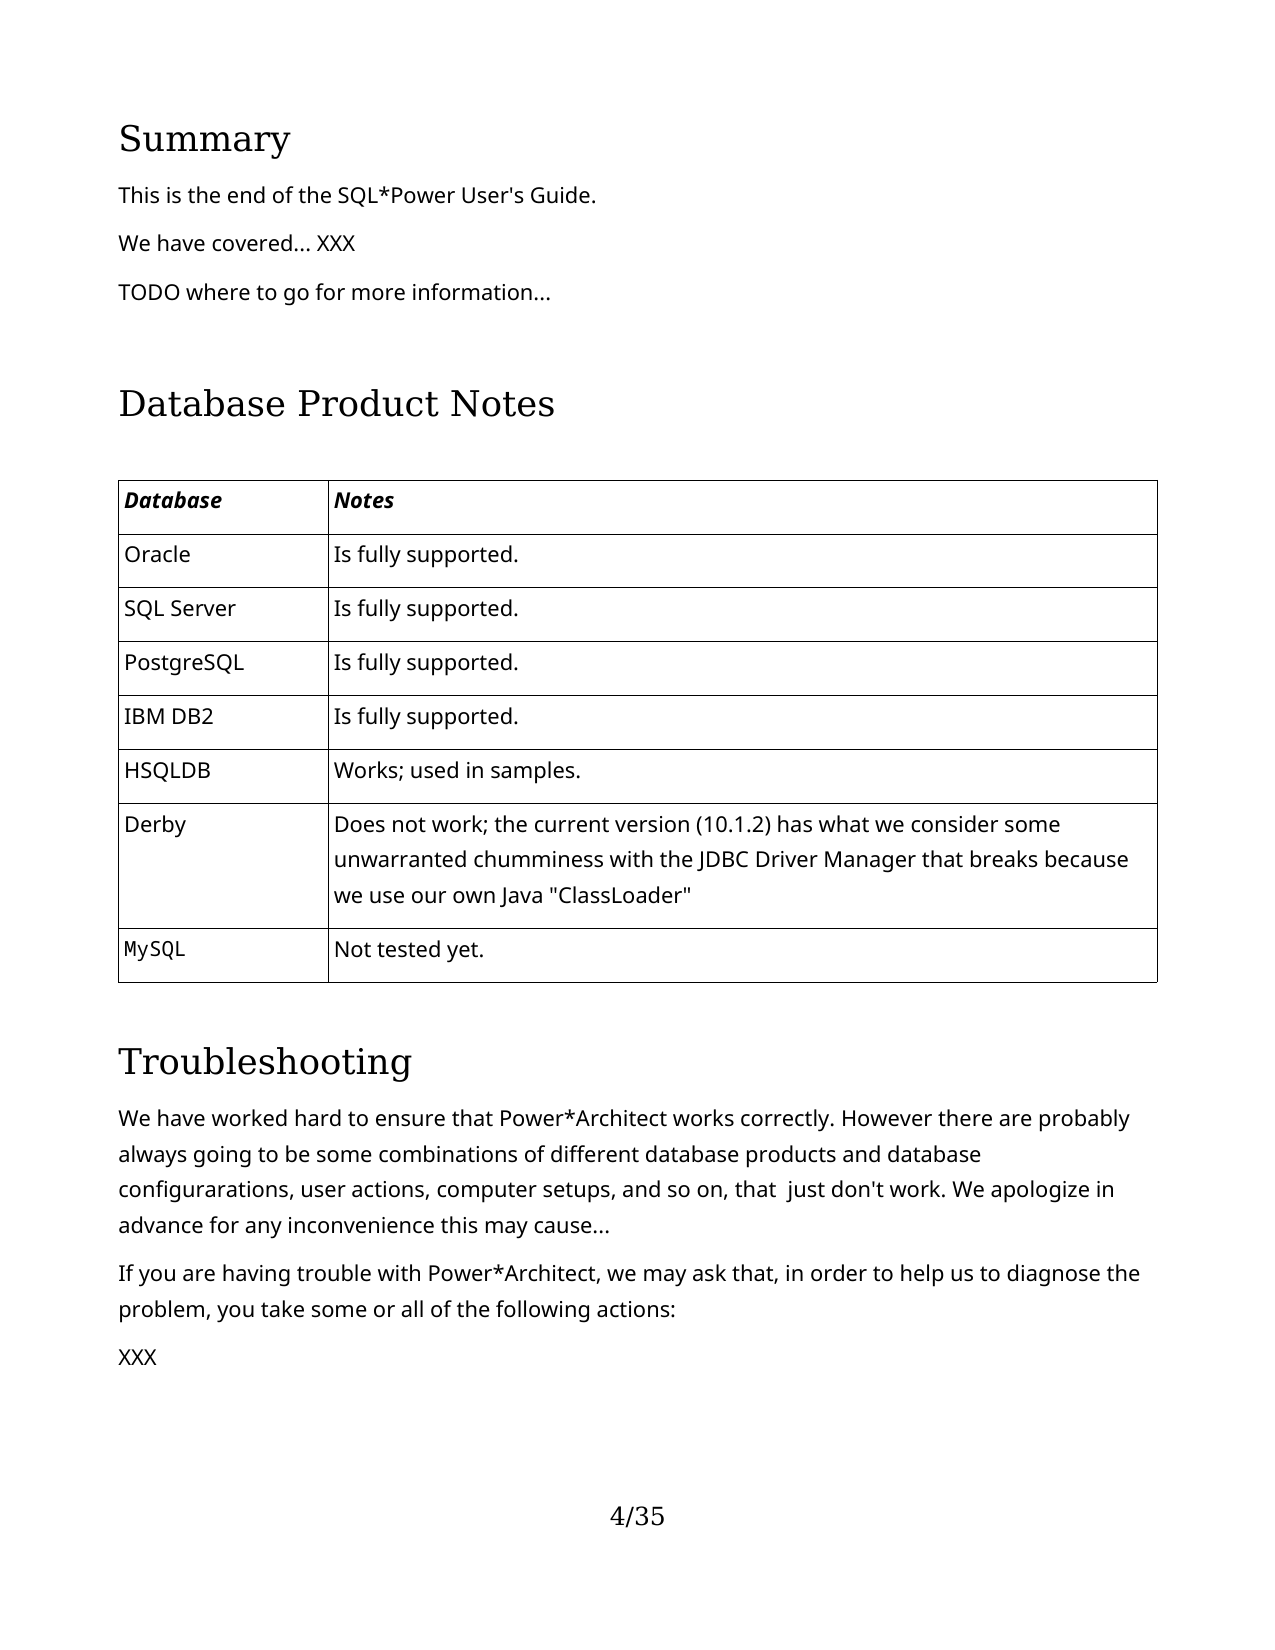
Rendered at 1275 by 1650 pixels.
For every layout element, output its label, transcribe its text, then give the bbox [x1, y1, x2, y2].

table_cell Not tested yet. [329, 929, 1157, 982]
table_cell Is fully supported. [329, 642, 1157, 695]
table_cell Works; used in samples. [329, 750, 1157, 803]
subtitle Database Product Notes [118, 384, 1157, 425]
table_cell MySQL [119, 929, 328, 982]
subtitle Troubleshooting [118, 1041, 1157, 1082]
table_cell Is fully supported. [329, 696, 1157, 749]
text We have worked hard to ensure that Power*Architect works correctly. However there are probably always going to be some combinations of different database products and database configurarations, user actions, computer setups, and so on, that just don't work. We apologize in advance for any inconvenience this may cause... [118, 1103, 1157, 1240]
table_cell SQL Server [119, 588, 328, 641]
table_cell Oracle [119, 535, 328, 587]
subtitle Summary [118, 118, 1157, 159]
table_cell Does not work; the current version (10.1.2) has what we consider some unwarranted chumminess with the JDBC Driver Manager that breaks because we use our own Java "ClassLoader" [329, 804, 1157, 928]
text This is the end of the SQL*Power User's Guide. [118, 180, 1157, 210]
table_cell IBM DB2 [119, 696, 328, 749]
table_cell PostgreSQL [119, 642, 328, 695]
text We have covered... XXX [118, 228, 1157, 258]
table_cell Is fully supported. [329, 535, 1157, 587]
table_cell Derby [119, 804, 328, 928]
table_cell Is fully supported. [329, 588, 1157, 641]
table_header Database [119, 481, 328, 534]
table_cell HSQLDB [119, 750, 328, 803]
table_header Notes [329, 481, 1157, 534]
text If you are having trouble with Power*Architect, we may ask that, in order to help us to diagnose the problem, you take some or all of the following actions: [118, 1258, 1157, 1324]
text TODO where to go for more information... [118, 276, 1157, 306]
text XXX [118, 1342, 1157, 1372]
